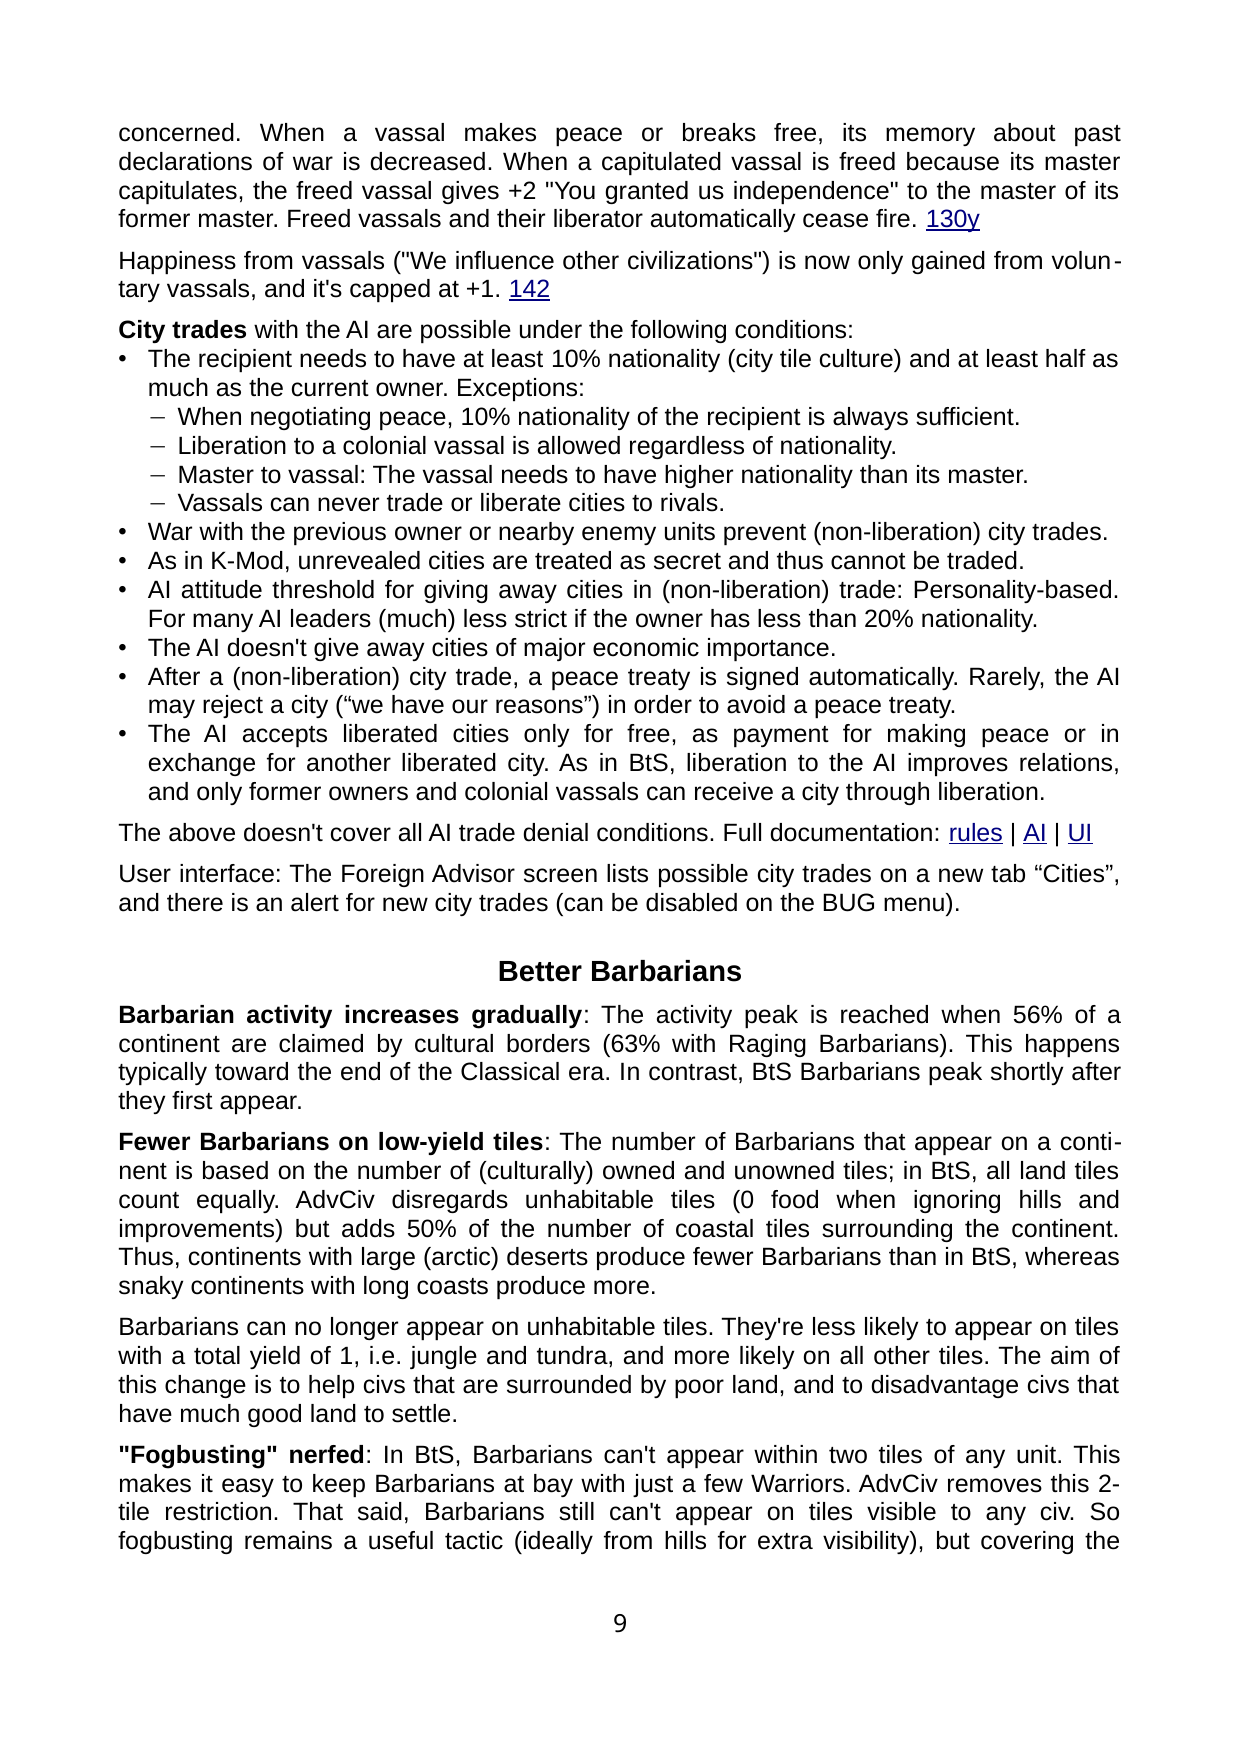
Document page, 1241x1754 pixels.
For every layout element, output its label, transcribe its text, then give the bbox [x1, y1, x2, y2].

list When negotiating peace, 10% nationality of the recipient is always sufficient. [148, 402, 1122, 431]
list Master to vassal: The vassal needs to have higher nationality than its master. [148, 459, 1122, 488]
text Happiness from vassals ("We influence other civilizations") is now only gained from volun­tary vassals, and it's capped at +1. 142 [118, 246, 1122, 303]
text User interface: The Foreign Advisor screen lists possible city trades on a new tab “Cities”, and there is an alert for new city trades (can be disabled on the BUG menu). [118, 859, 1122, 916]
list Vassals can never trade or liberate cities to rivals. [148, 488, 1122, 517]
text City trades with the AI are possible under the following conditions: [118, 316, 1122, 344]
list AI attitude threshold for giving away cities in (non-liberation) trade: Personality-based. For many AI leaders (much) less strict if the owner has less than 20% nationality. [118, 575, 1122, 633]
list The recipient needs to have at least 10% nationality (city tile culture) and at least half as much as the current owner. Exceptions: [118, 344, 1122, 402]
subtitle Better Barbarians [118, 954, 1122, 987]
text "Fogbusting" nerfed: In BtS, Barbarians can't appear within two tiles of any unit. This makes it easy to keep Barbarians at bay with just a few Warriors. AdvCiv removes this 2-tile restriction. That said, Barbarians still can't appear on tiles visible to any civ. So fogbusting remains a useful tactic (ideally from hills for extra visibility), but covering the [118, 1440, 1122, 1555]
list After a (non-liberation) city trade, a peace treaty is signed automatically. Rarely, the AI may reject a city (“we have our reasons”) in order to avoid a peace treaty. [118, 661, 1122, 719]
text Barbarians can no longer appear on unhabitable tiles. They're less likely to appear on tiles with a total yield of 1, i.e. jungle and tundra, and more likely on all other tiles. The aim of this change is to help civs that are surrounded by poor land, and to disadvantage civs that have much good land to settle. [118, 1312, 1122, 1427]
list As in K-Mod, unrevealed cities are treated as secret and thus cannot be traded. [118, 546, 1122, 575]
list War with the previous owner or nearby enemy units prevent (non-liberation) city trades. [118, 517, 1122, 546]
list The AI doesn't give away cities of major economic importance. [118, 633, 1122, 661]
list The AI accepts liberated cities only for free, as payment for making peace or in exchange for another liberated city. As in BtS, liberation to the AI improves relations, and only former owners and colonial vassals can receive a city through liberation. [118, 719, 1122, 805]
text Fewer Barbarians on low-yield tiles: The number of Barbarians that appear on a conti­nent is based on the number of (culturally) owned and unowned tiles; in BtS, all land tiles count equally. AdvCiv disregards unhabitable tiles (0 food when ignoring hills and improvements) but adds 50% of the number of coastal tiles surrounding the continent. Thus, continents with large (arctic) deserts produce fewer Barbarians than in BtS, whereas snaky continents with long coasts produce more. [118, 1127, 1122, 1300]
text Barbarian activity increases gradually: The activity peak is reached when 56% of a continent are claimed by cultural borders (63% with Raging Barbarians). This happens typically toward the end of the Classical era. In contrast, BtS Barbarians peak shortly after they first appear. [118, 1000, 1122, 1115]
text The above doesn't cover all AI trade denial conditions. Full documentation: rules | AI | UI [118, 818, 1122, 847]
text concerned. When a vassal makes peace or breaks free, its memory about past declarations of war is decreased. When a capitulated vassal is freed because its master capitulates, the freed vassal gives +2 "You granted us independence" to the master of its former master. Freed vassals and their liberator automatically cease fire. 130y [118, 118, 1122, 233]
list Liberation to a colonial vassal is allowed regardless of nationality. [148, 431, 1122, 459]
